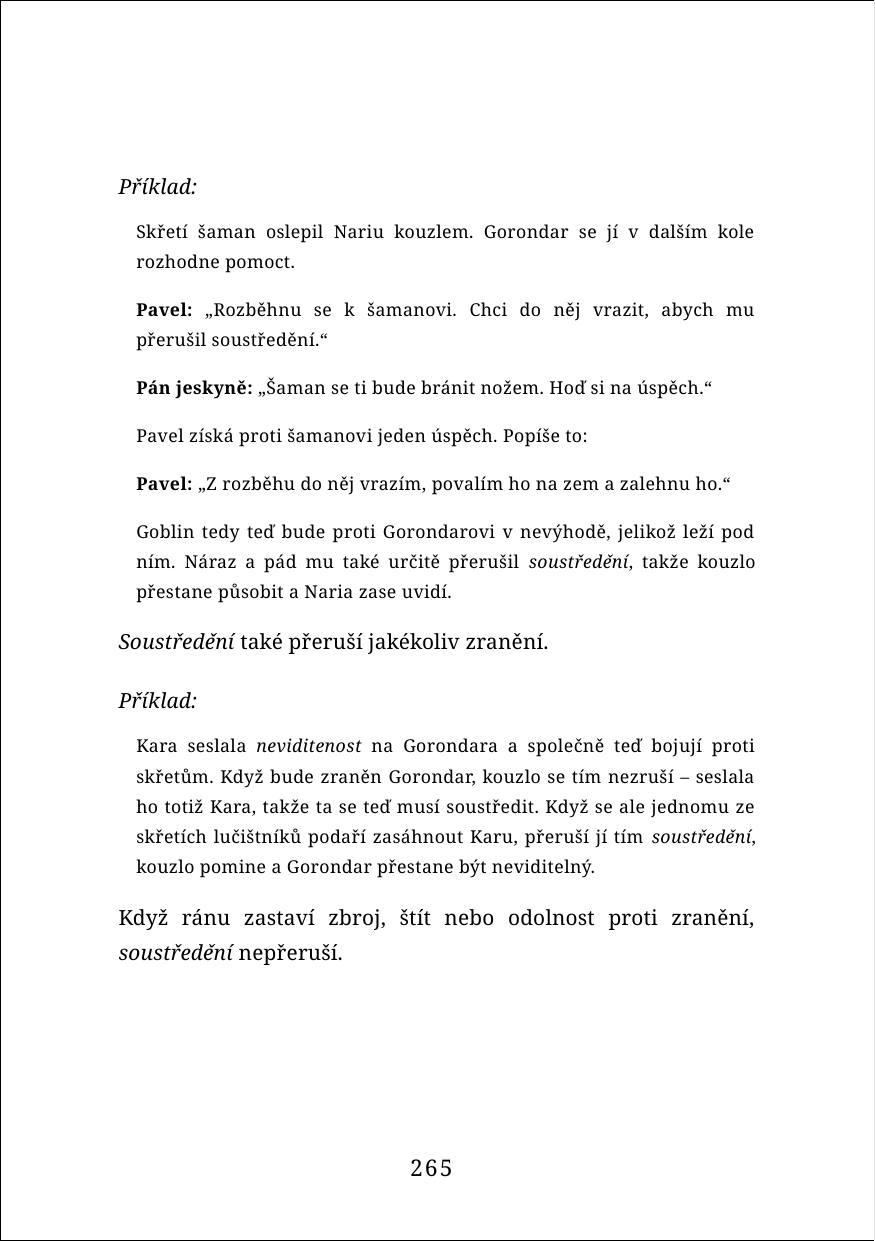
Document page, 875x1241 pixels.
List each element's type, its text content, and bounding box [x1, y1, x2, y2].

text Skřetí šaman oslepil Nariu kouzlem. Gorondar se jí v dalším kole rozhodne pomoct. [136, 219, 756, 273]
text Goblin tedy teď bude proti Gorondarovi v nevýhodě, jelikož leží pod ním. Náraz a pád mu také určitě přerušil soustředění, takže kouzlo přestane působit a Naria zase uvidí. [136, 519, 756, 604]
text Soustředění také přeruší jakékoliv zranění. [118, 627, 756, 656]
text Pavel: „Rozběhnu se k šamanovi. Chci do něj vrazit, abych mu přerušil soustředění.“ [136, 297, 756, 352]
text Když ránu zastaví zbroj, štít nebo odolnost proti zranění, soustředění nepřeruší. [118, 903, 756, 967]
text Příklad: [118, 687, 756, 715]
text Příklad: [118, 172, 756, 200]
text Pán jeskyně: „Šaman se ti bude bránit nožem. Hoď si na úspěch.“ [136, 375, 756, 399]
text Pavel získá proti šamanovi jeden úspěch. Popíše to: [136, 423, 756, 447]
text Kara seslala neviditenost na Gorondara a společně teď bojují proti skřetům. Když bude zraněn Gorondar, kouzlo se tím nezruší – seslala ho totiž Kara, takže ta se teď musí soustředit. Když se ale jednomu ze skřetích lučištníků podaří zasáhnout Karu, přeruší jí tím soustředění, kouzlo pomine a Gorondar přestane být neviditelný. [136, 734, 756, 879]
text Pavel: „Z rozběhu do něj vrazím, povalím ho na zem a zalehnu ho.“ [136, 471, 756, 495]
